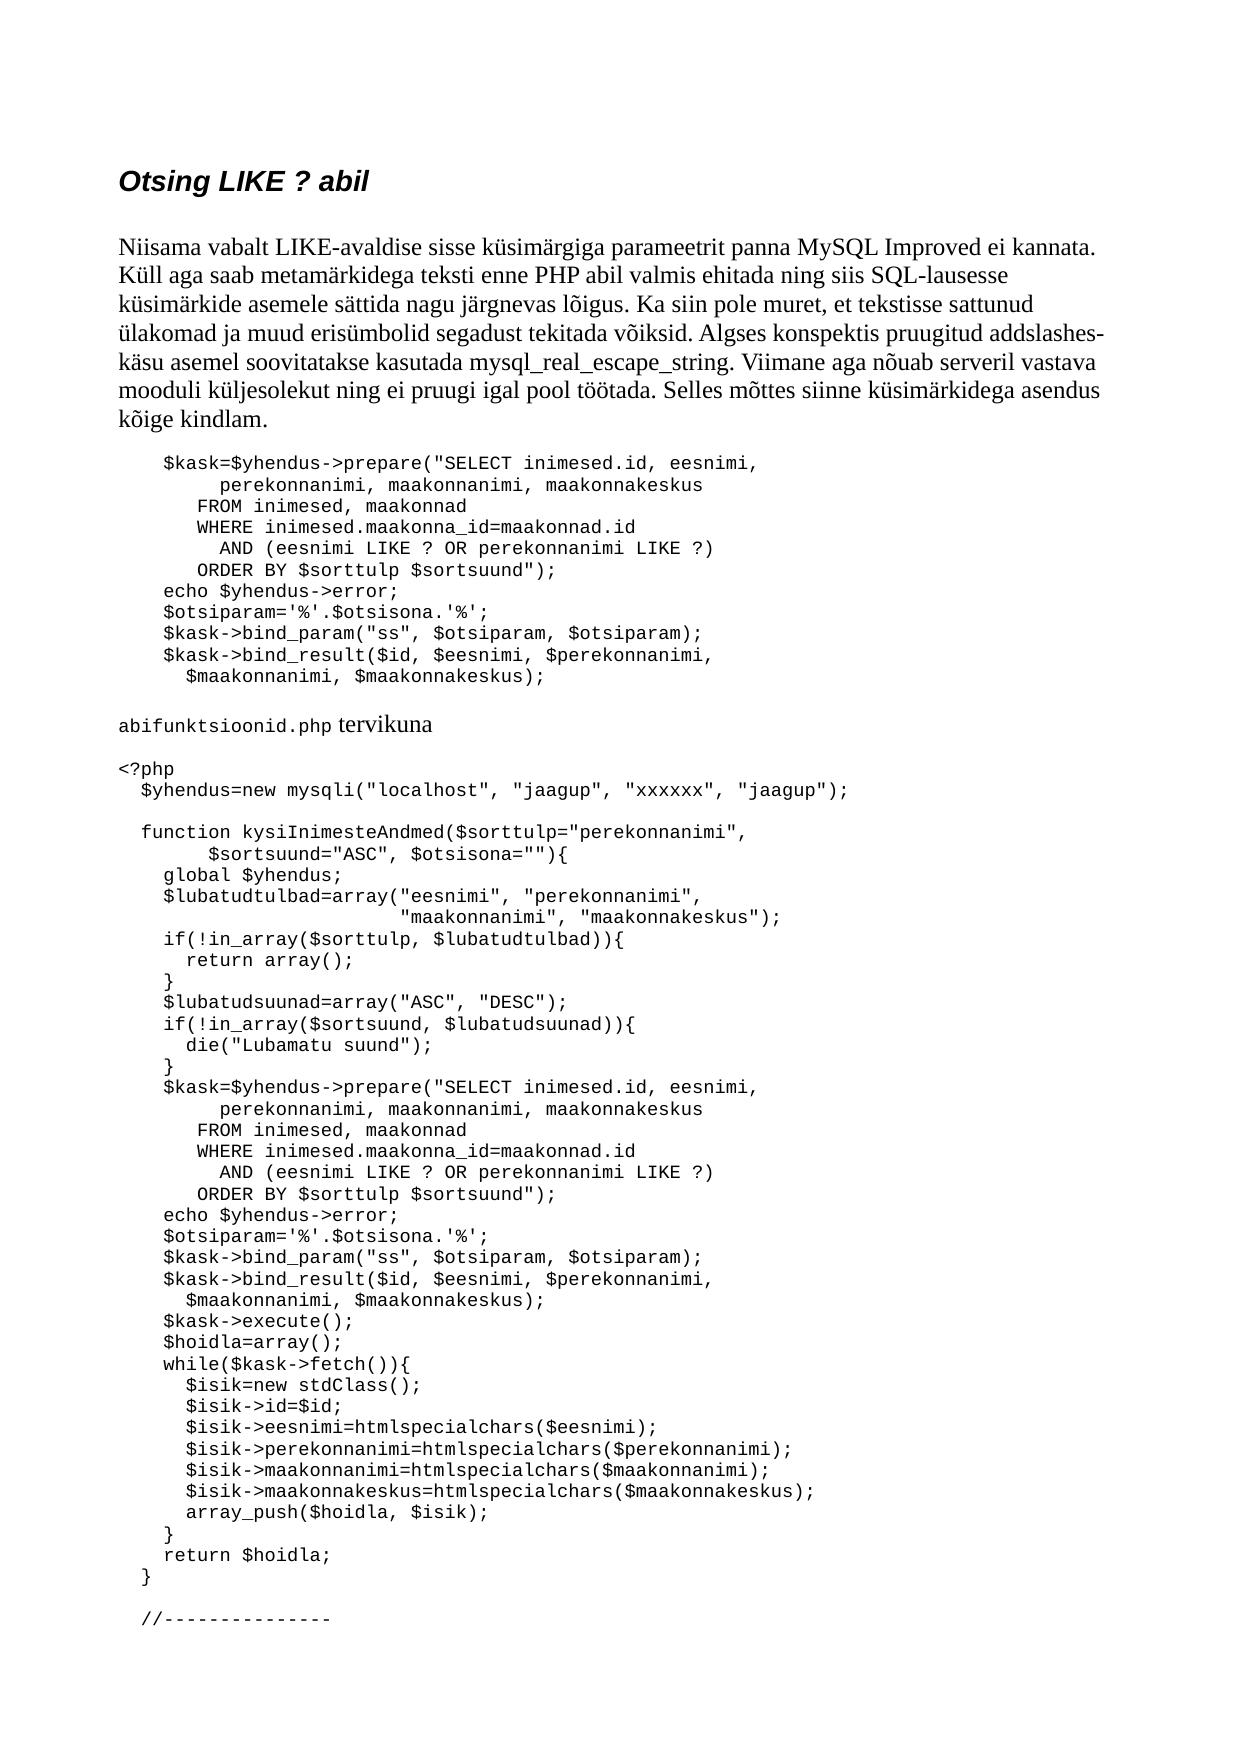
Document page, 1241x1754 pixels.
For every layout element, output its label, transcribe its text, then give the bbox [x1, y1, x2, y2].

text $isik->maakonnakeskus=htmlspecialchars($maakonnakeskus); [118, 1482, 1122, 1503]
text $isik->id=$id; [118, 1397, 1122, 1418]
text $lubatudsuunad=array("ASC", "DESC"); [118, 993, 1122, 1014]
text AND (eesnimi LIKE ? OR perekonnanimi LIKE ?) [118, 539, 1122, 560]
text return array(); [118, 951, 1122, 972]
text ORDER BY $sorttulp $sortsuund"); [118, 560, 1122, 582]
text echo $yhendus->error; [118, 582, 1122, 603]
text function kysiInimesteAndmed($sorttulp="perekonnanimi", [118, 823, 1122, 844]
text $sortsuund="ASC", $otsisona=""){ [118, 844, 1122, 866]
text } [118, 1524, 1122, 1546]
text $isik->perekonnanimi=htmlspecialchars($perekonnanimi); [118, 1439, 1122, 1461]
text echo $yhendus->error; [118, 1206, 1122, 1227]
text ORDER BY $sorttulp $sortsuund"); [118, 1184, 1122, 1206]
text return $hoidla; [118, 1546, 1122, 1567]
text //--------------- [118, 1609, 1122, 1631]
text $hoidla=array(); [118, 1333, 1122, 1354]
text $maakonnanimi, $maakonnakeskus); [118, 667, 1122, 688]
text $kask->bind_param("ss", $otsiparam, $otsiparam); [118, 1248, 1122, 1269]
text $isik->eesnimi=htmlspecialchars($eesnimi); [118, 1418, 1122, 1439]
text } [118, 1057, 1122, 1078]
text $kask->bind_param("ss", $otsiparam, $otsiparam); [118, 624, 1122, 645]
text "maakonnanimi", "maakonnakeskus"); [118, 908, 1122, 929]
text } [118, 972, 1122, 993]
text while($kask->fetch()){ [118, 1354, 1122, 1376]
text perekonnanimi, maakonnanimi, maakonnakeskus [118, 475, 1122, 497]
text $kask=$yhendus->prepare("SELECT inimesed.id, eesnimi, [118, 454, 1122, 475]
text $isik->maakonnanimi=htmlspecialchars($maakonnanimi); [118, 1461, 1122, 1482]
text <?php [118, 759, 1122, 781]
text $kask=$yhendus->prepare("SELECT inimesed.id, eesnimi, [118, 1078, 1122, 1099]
text AND (eesnimi LIKE ? OR perekonnanimi LIKE ?) [118, 1163, 1122, 1184]
text } [118, 1567, 1122, 1588]
text FROM inimesed, maakonnad [118, 497, 1122, 518]
text $otsiparam='%'.$otsisona.'%'; [118, 603, 1122, 624]
text $kask->bind_result($id, $eesnimi, $perekonnanimi, [118, 1269, 1122, 1291]
text $yhendus=new mysqli("localhost", "jaagup", "xxxxxx", "jaagup"); [118, 781, 1122, 802]
text WHERE inimesed.maakonna_id=maakonnad.id [118, 1142, 1122, 1163]
text $kask->bind_result($id, $eesnimi, $perekonnanimi, [118, 645, 1122, 667]
text if(!in_array($sortsuund, $lubatudsuunad)){ [118, 1014, 1122, 1036]
subtitle Otsing LIKE ? abil [118, 164, 1122, 198]
text Niisama vabalt LIKE-avaldise sisse küsimärgiga parameetrit panna MySQL Improved ei kannata. Küll aga saab metamärkidega teksti enne PHP abil valmis ehitada ning siis SQL-lausesse küsimärkide asemele sättida nagu järgnevas lõigus. Ka siin pole muret, et tekstisse sattunud ülakomad ja muud erisümbolid segadust tekitada võiksid. Algses konspektis pruugitud addslashes-käsu asemel soovitatakse kasutada mysql_real_escape_string. Viimane aga nõuab serveril vastava mooduli küljesolekut ning ei pruugi igal pool töötada. Selles mõttes siinne küsimärkidega asendus kõige kindlam. [118, 232, 1122, 433]
text $lubatudtulbad=array("eesnimi", "perekonnanimi", [118, 887, 1122, 908]
text FROM inimesed, maakonnad [118, 1121, 1122, 1142]
text WHERE inimesed.maakonna_id=maakonnad.id [118, 518, 1122, 539]
text die("Lubamatu suund"); [118, 1036, 1122, 1057]
text abifunktsioonid.php tervikuna [118, 709, 1122, 738]
text if(!in_array($sorttulp, $lubatudtulbad)){ [118, 929, 1122, 951]
text $maakonnanimi, $maakonnakeskus); [118, 1291, 1122, 1312]
text perekonnanimi, maakonnanimi, maakonnakeskus [118, 1099, 1122, 1121]
text $otsiparam='%'.$otsisona.'%'; [118, 1227, 1122, 1248]
text $kask->execute(); [118, 1312, 1122, 1333]
text global $yhendus; [118, 866, 1122, 887]
text array_push($hoidla, $isik); [118, 1503, 1122, 1524]
text $isik=new stdClass(); [118, 1376, 1122, 1397]
